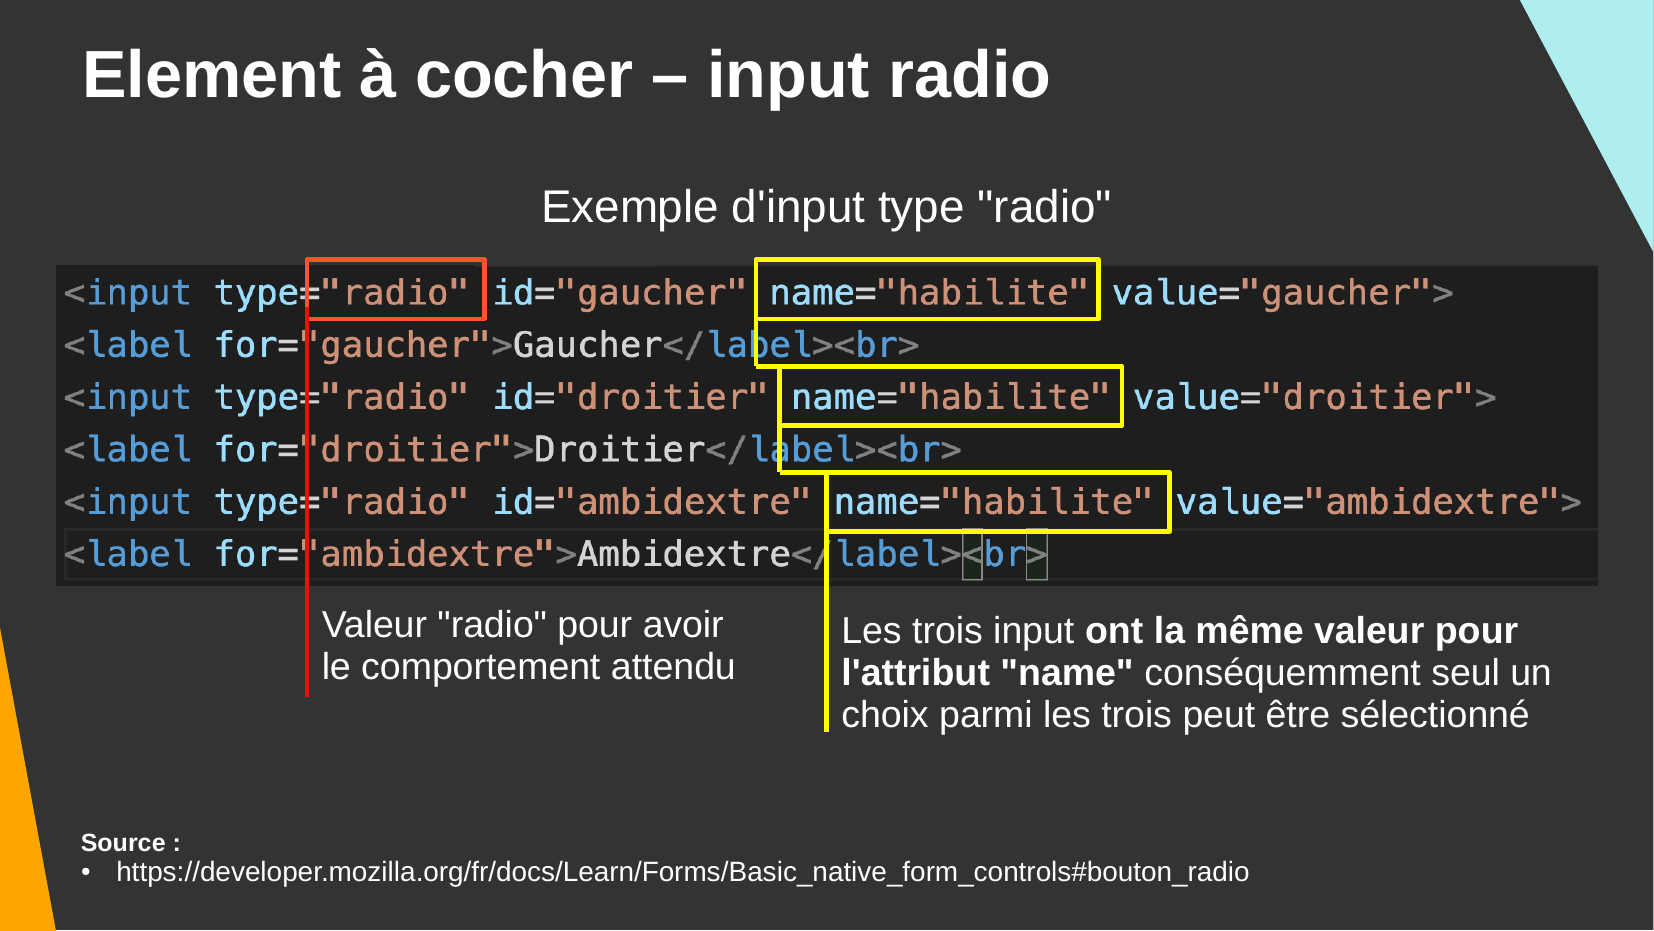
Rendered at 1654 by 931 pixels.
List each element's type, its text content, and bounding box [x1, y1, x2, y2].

picture [309, 265, 824, 586]
text_box [1519, 0, 1654, 254]
text_box Les trois input ont la même valeur pour l'attribut "name" conséquemment seul un choix parmi les trois peut être sélectionné [826, 602, 1607, 745]
picture [829, 475, 1167, 529]
text_box [0, 627, 56, 931]
text_box Valeur "radio" pour avoir le comportement attendu [307, 596, 756, 696]
picture [758, 265, 1096, 317]
picture [56, 265, 305, 586]
title Element à cocher – input radio [82, 37, 1571, 114]
picture [782, 369, 1120, 423]
picture [309, 265, 482, 317]
title Exemple d'input type "radio" [126, 180, 1527, 233]
text_box Source : https://developer.mozilla.org/fr/docs/Learn/Forms/Basic_native_form_controls#bouton_radio [66, 820, 1552, 896]
picture [758, 265, 1598, 586]
